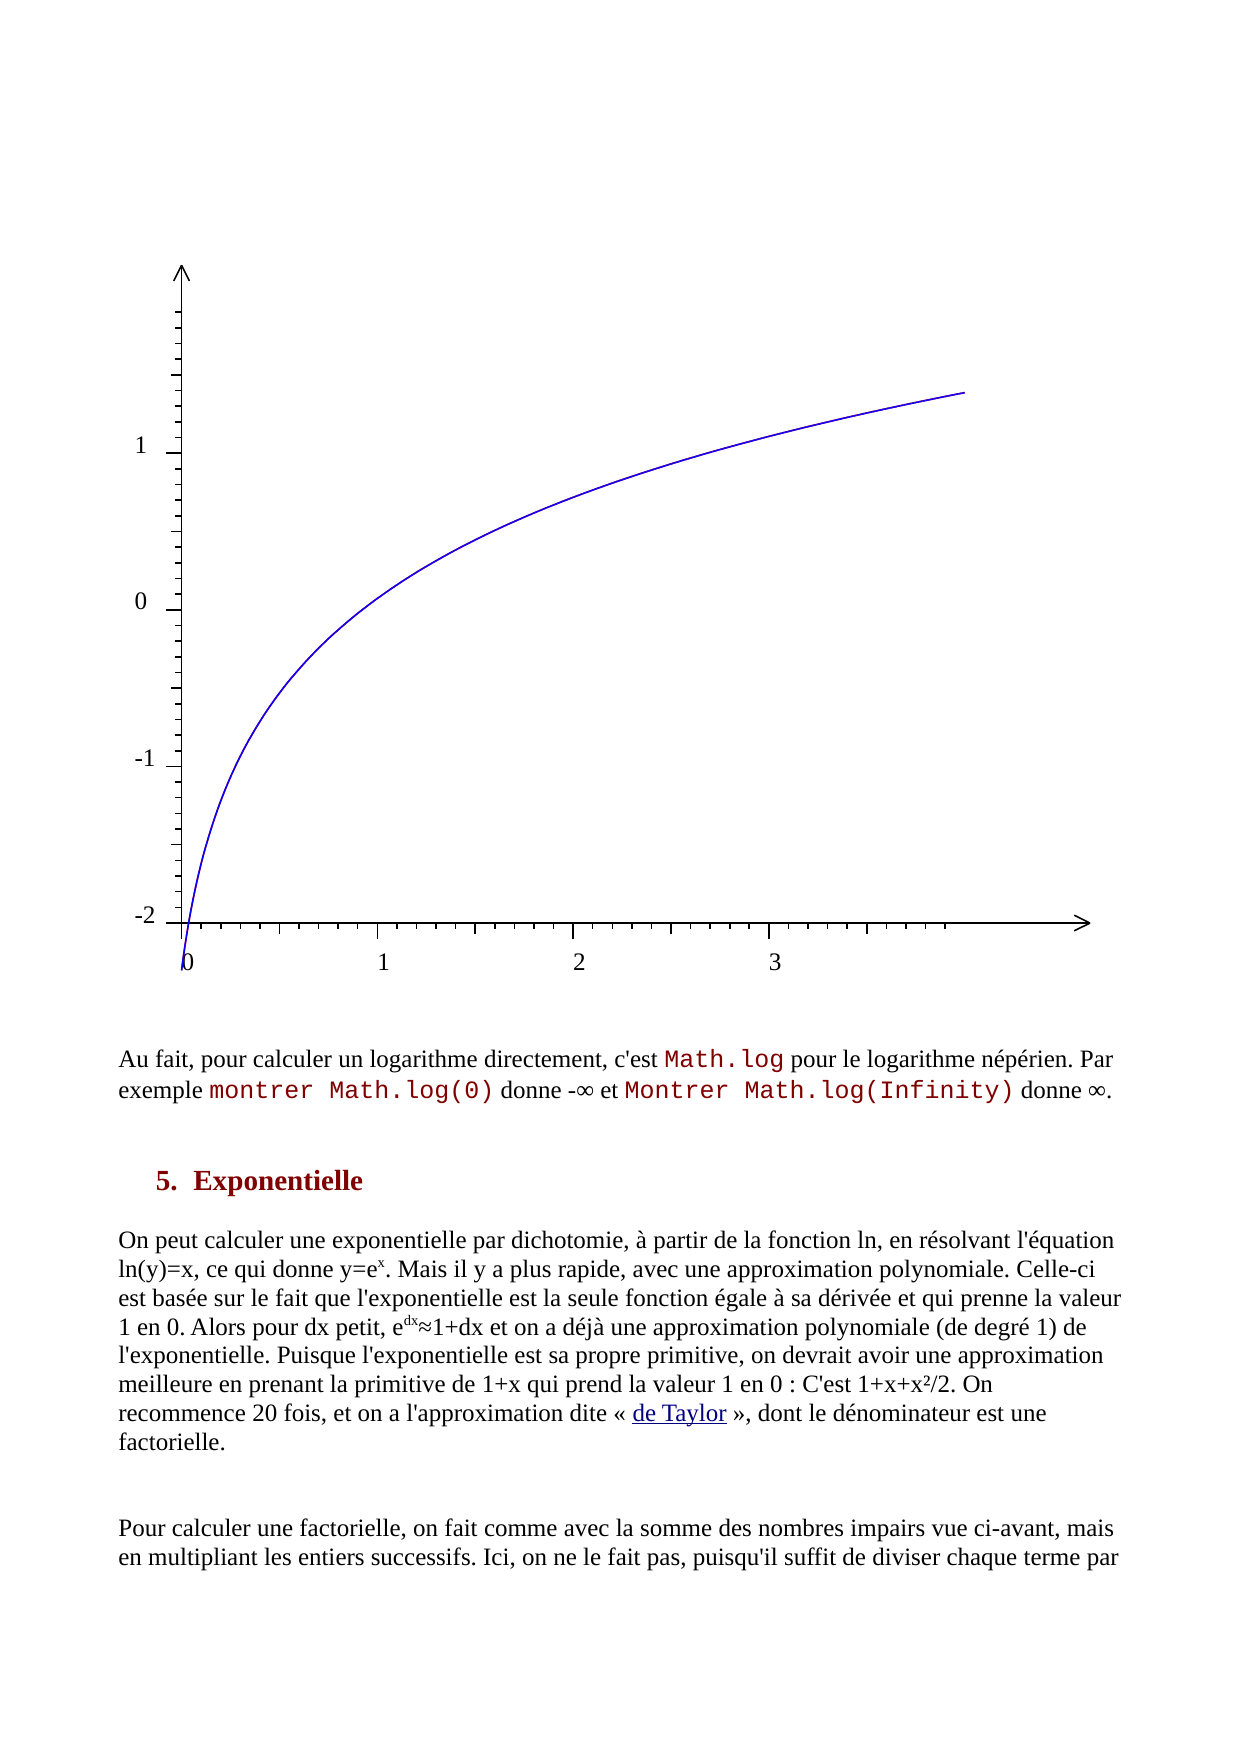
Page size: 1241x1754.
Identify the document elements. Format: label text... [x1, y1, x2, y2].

text Au fait, pour calculer un logarithme directement, c'est Math.log pour le logarithme népérien. Par exemple montrer Math.log(0) donne -∞ et Montrer Math.log(Infinity) donne ∞. [118, 1044, 1122, 1106]
text On peut calculer une exponentielle par dichotomie, à partir de la fonction ln, en résolvant l'équation ln(y)=x, ce qui donne y=ex. Mais il y a plus rapide, avec une approximation polynomiale. Celle-ci est basée sur le fait que l'exponentielle est la seule fonction égale à sa dérivée et qui prenne la valeur 1 en 0. Alors pour dx petit, edx≈1+dx et on a déjà une approximation polynomiale (de degré 1) de l'exponentielle. Puisque l'exponentielle est sa propre primitive, on devrait avoir une approximation meilleure en prenant la primitive de 1+x qui prend la valeur 1 en 0 : C'est 1+x+x²/2. On recommence 20 fois, et on a l'approximation dite « de Taylor », dont le dénominateur est une factorielle. [118, 1225, 1122, 1455]
text Pour calculer une factorielle, on fait comme avec la somme des nombres impairs vue ci-avant, mais en multipliant les entiers successifs. Ici, on ne le fait pas, puisqu'il suffit de diviser chaque terme par [118, 1513, 1122, 1570]
list Exponentielle [156, 1163, 1122, 1197]
